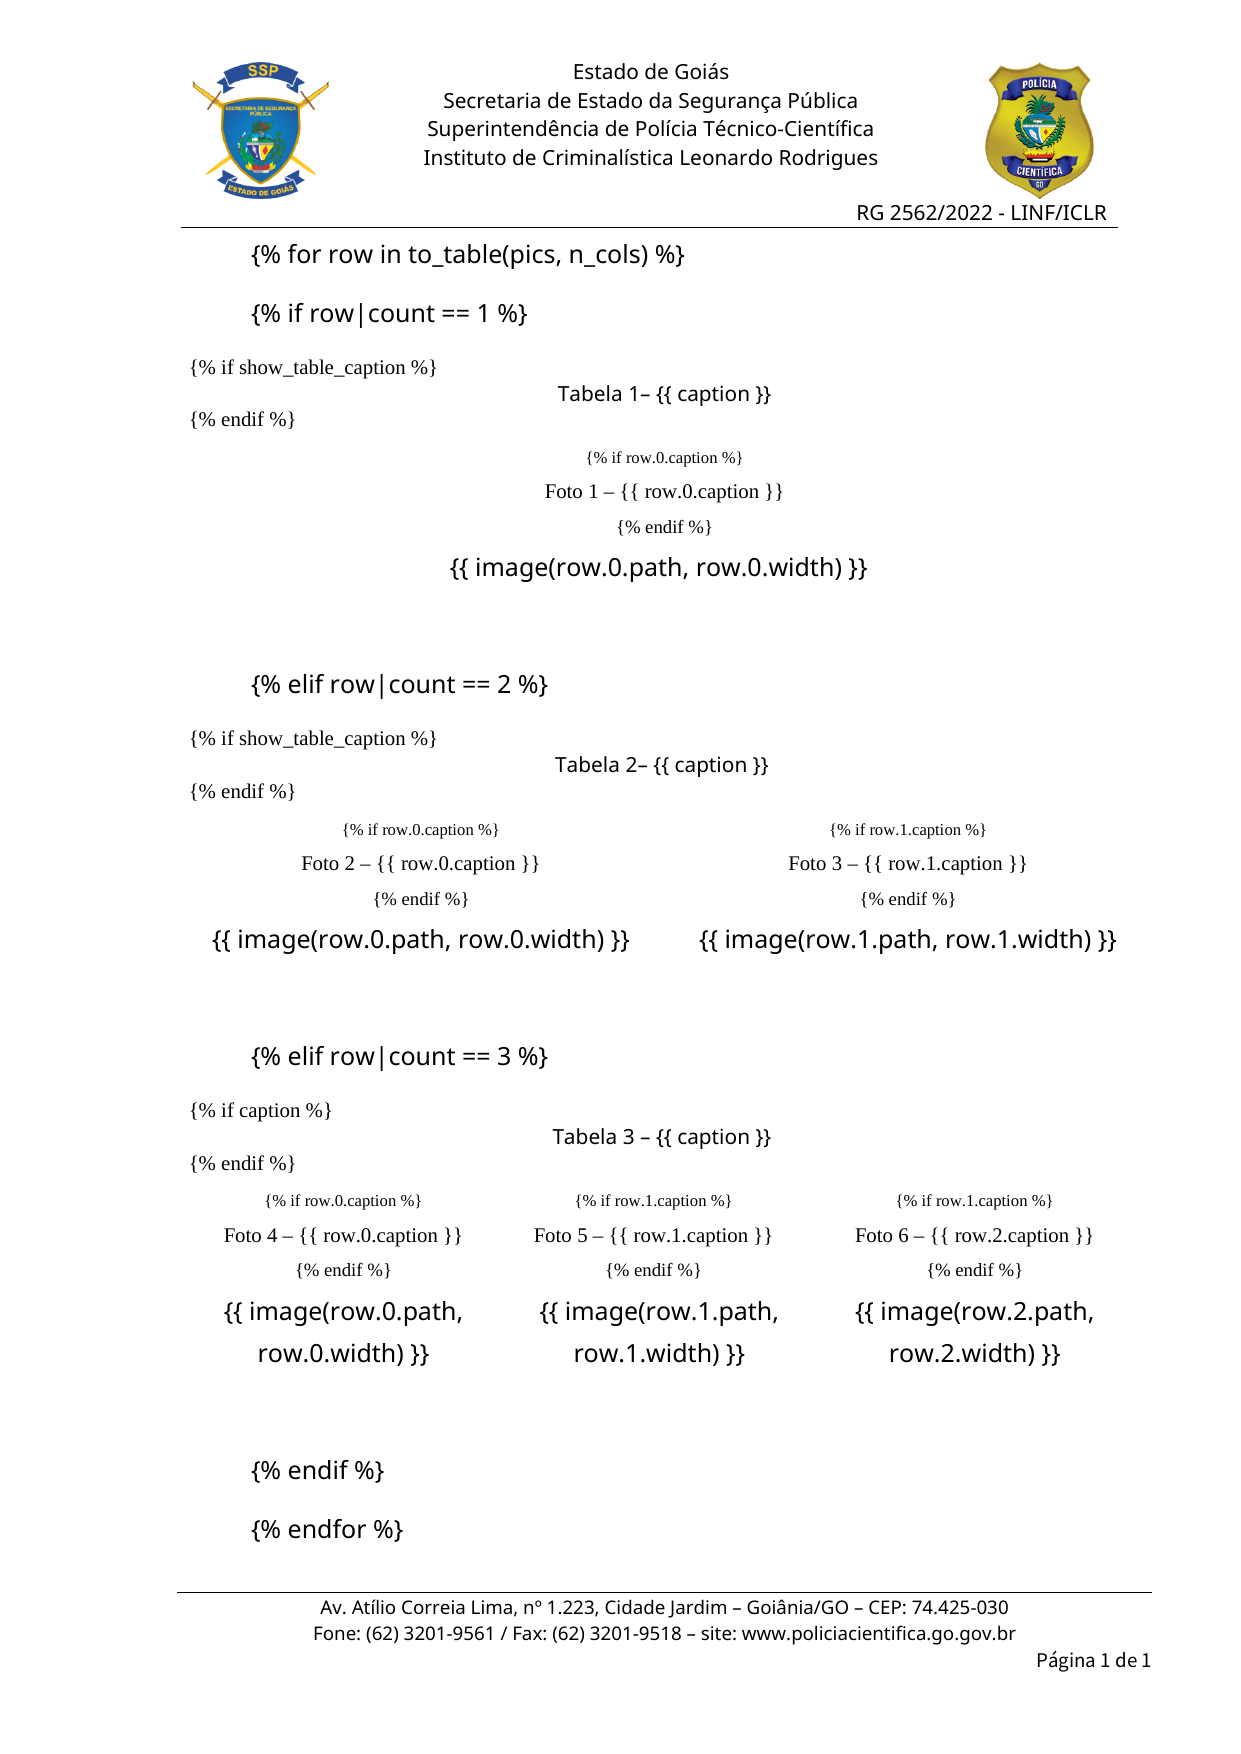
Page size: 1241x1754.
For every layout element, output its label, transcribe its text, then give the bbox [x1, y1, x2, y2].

table_cell {% if row.1.caption %} Foto 5 – {{ row.1.caption }} {% endif %} {{ image(row.1.path, row.1.width) }} [509, 1191, 797, 1394]
text {% if row|count == 1 %} [177, 295, 1152, 329]
table_cell {% if row.0.caption %} Foto 2 – {{ row.0.caption }} {% endif %} {{ image(row.0.path, row.0.width) }} [177, 820, 664, 979]
text {% for row in to_table(pics, n_cols) %} [177, 236, 1152, 270]
table_header {% if caption %} Tabela 3 – {{ caption }} {% endif %} [177, 1098, 1152, 1191]
text {% endfor %} [177, 1512, 1152, 1546]
text {% elif row|count == 3 %} [177, 1039, 1152, 1073]
table_cell {% if row.0.caption %} Foto 1 – {{ row.0.caption }} {% endif %} {{ image(row.0.path, row.0.width) }} [177, 448, 1152, 608]
table_cell {% if row.1.caption %} Foto 6 – {{ row.2.caption }} {% endif %} {{ image(row.2.path, row.2.width) }} [798, 1191, 1152, 1394]
text {% endif %} [177, 1453, 1152, 1487]
picture [192, 62, 329, 199]
table_cell {% if row.0.caption %} Foto 4 – {{ row.0.caption }} {% endif %} {{ image(row.0.path, row.0.width) }} [177, 1191, 509, 1394]
table_header {% if show_table_caption %} Tabela 2– {{ caption }} {% endif %} [177, 726, 1152, 819]
table_cell {% if row.1.caption %} Foto 3 – {{ row.1.caption }} {% endif %} {{ image(row.1.path, row.1.width) }} [664, 820, 1152, 979]
text {% elif row|count == 2 %} [177, 667, 1152, 701]
table_header {% if show_table_caption %} Tabela 1– {{ caption }} {% endif %} [177, 355, 1152, 448]
picture [985, 62, 1094, 199]
